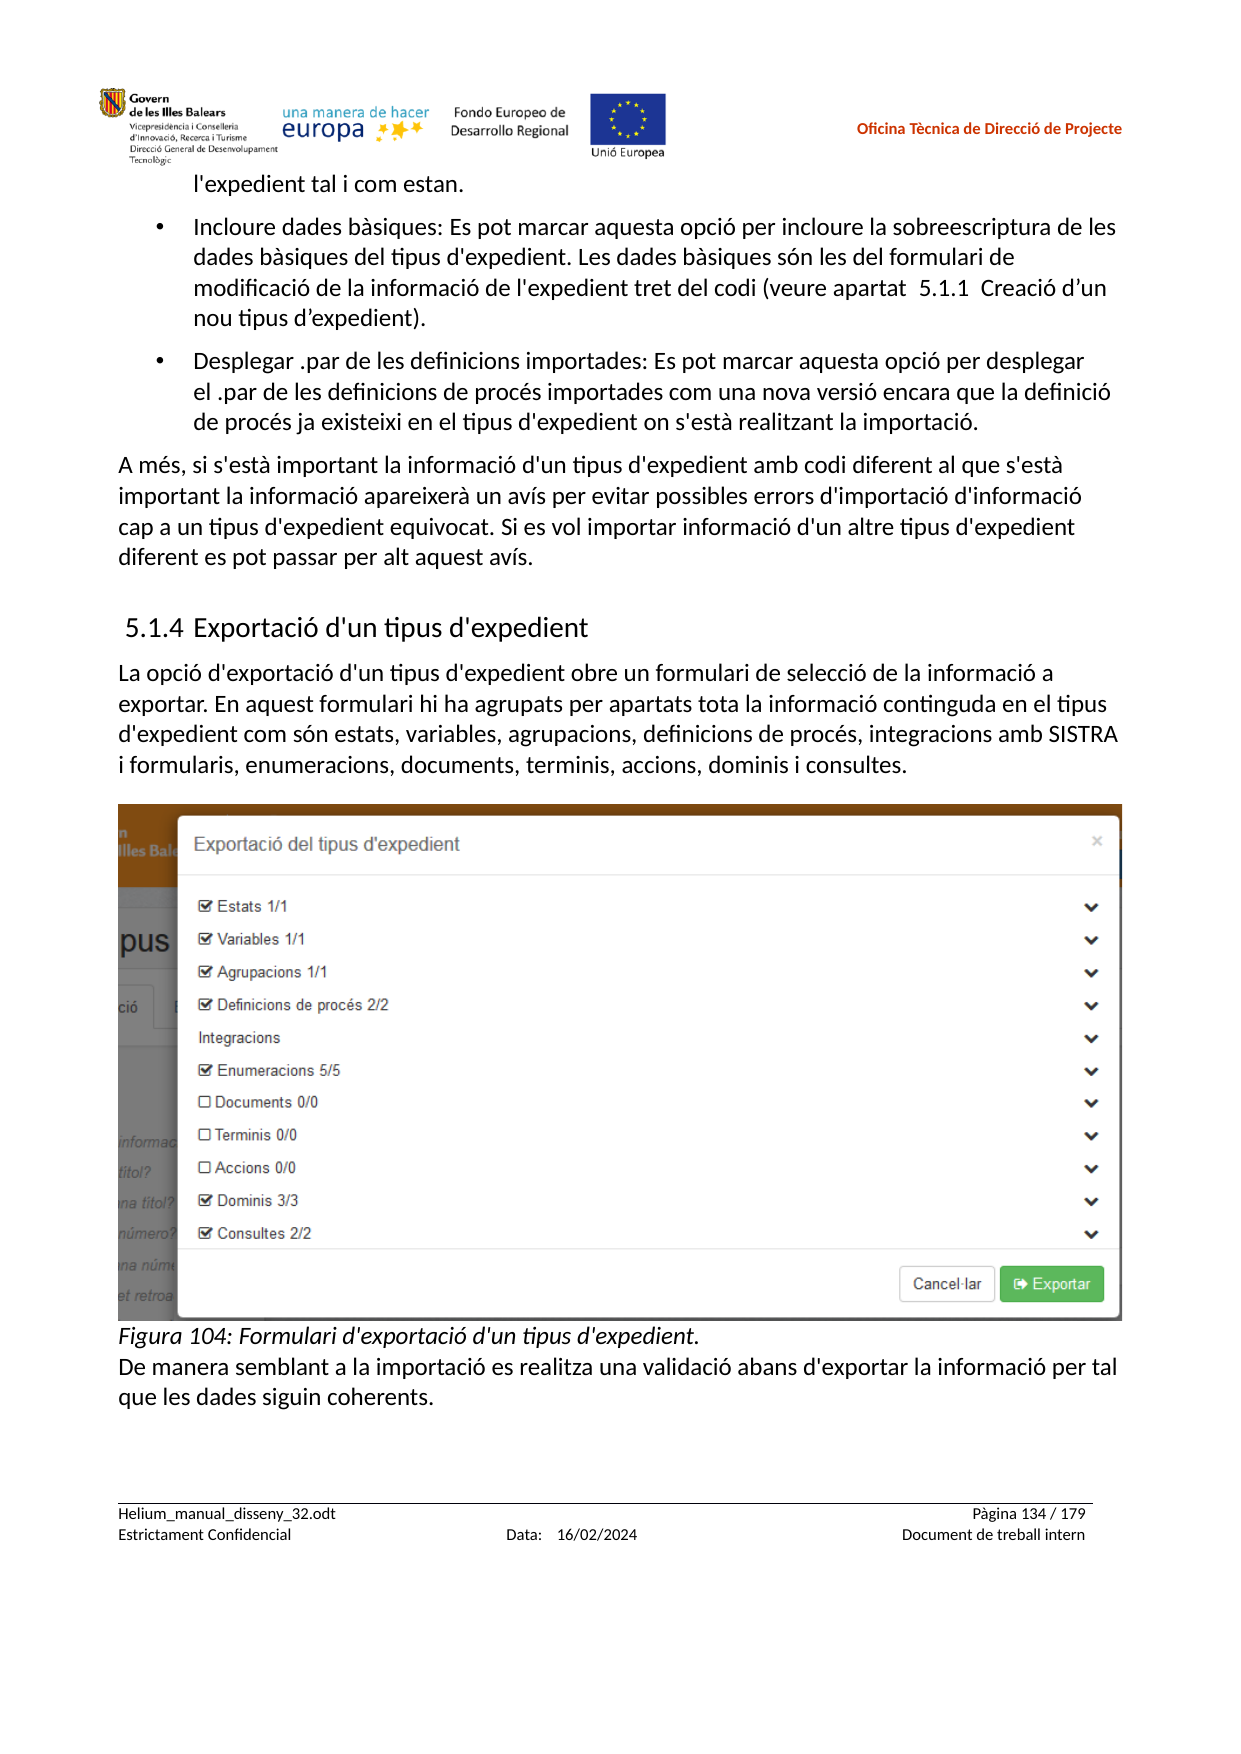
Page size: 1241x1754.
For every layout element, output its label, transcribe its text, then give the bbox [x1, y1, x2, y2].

text A més, si s'està important la informació d'un tipus d'expedient amb codi diferent al que s'està important la informació apareixerà un avís per evitar possibles errors d'importació d'informació cap a un tipus d'expedient equivocat. Si es vol importar informació d'un altre tipus d'expedient diferent es pot passar per alt aquest avís. [118, 449, 1122, 572]
text De manera semblant a la importació es realitza una validació abans d'exportar la informació per tal que les dades siguin coherents. [118, 1351, 1122, 1412]
picture [118, 804, 1123, 1321]
subtitle Exportació d'un tipus d'expedient [118, 609, 1122, 645]
list Desplegar .par de les definicions importades: Es pot marcar aquesta opció per desplegar el .par de les definicions de procés importades com una nova versió encara que la definició de procés ja existeixi en el tipus d'expedient on s'està realitzant la importació. [156, 346, 1122, 437]
list Incloure dades bàsiques: Es pot marcar aquesta opció per incloure la sobreescriptura de les dades bàsiques del tipus d'expedient. Les dades bàsiques són les del formulari de modificació de la informació de l'expedient tret del codi (veure apartat 5.1.1 Creació d’un nou tipus d’expedient). [156, 211, 1122, 333]
text Figura 104: Formulari d'exportació d'un tipus d'expedient. [118, 1321, 1122, 1351]
text La opció d'exportació d'un tipus d'expedient obre un formulari de selecció de la informació a exportar. En aquest formulari hi ha agrupats per apartats tota la informació continguda en el tipus d'expedient com són estats, variables, agrupacions, definicions de procés, integracions amb SISTRA i formularis, enumeracions, documents, terminis, accions, dominis i consultes. [118, 657, 1122, 779]
list l'expedient tal i com estan. [156, 168, 1122, 198]
picture [99, 87, 668, 166]
